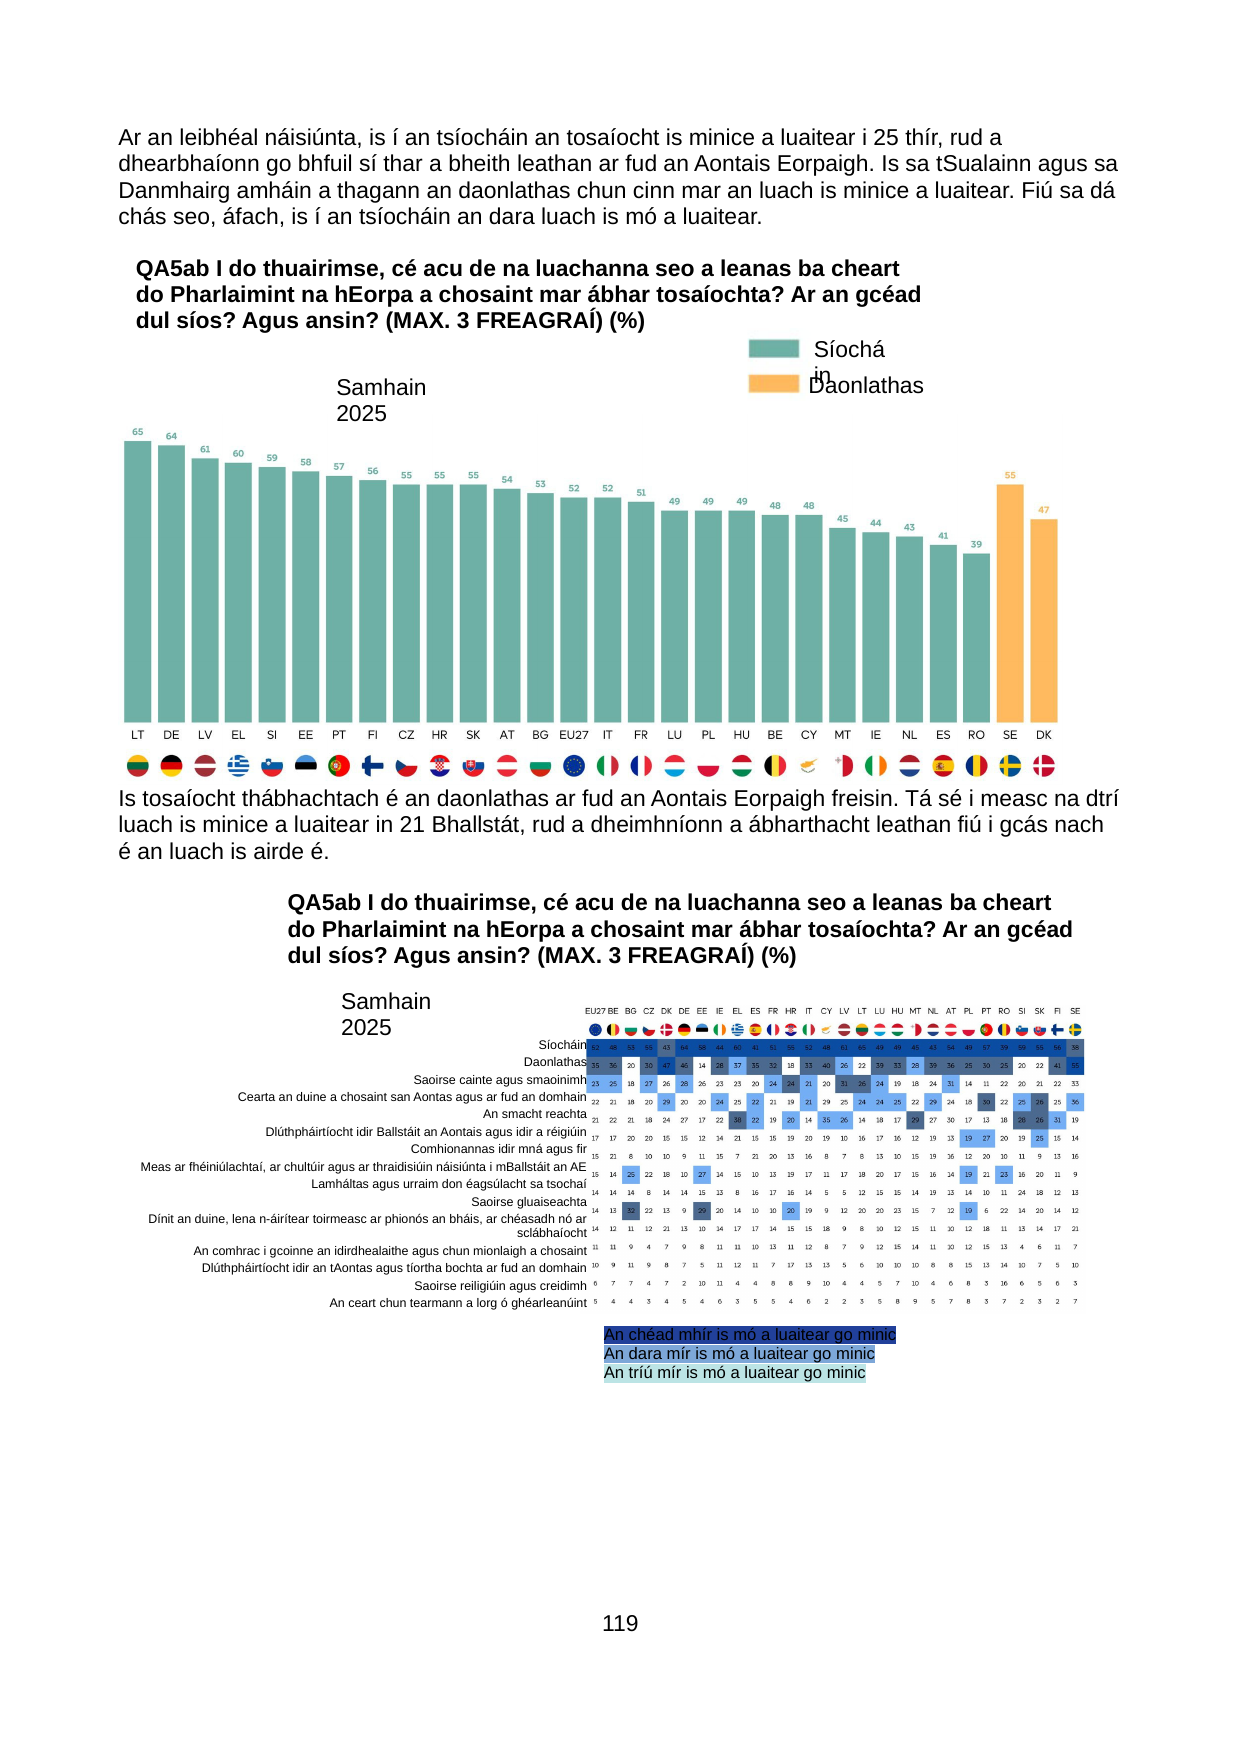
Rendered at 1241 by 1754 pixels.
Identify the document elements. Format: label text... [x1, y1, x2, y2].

picture [118, 414, 1063, 785]
picture [351, 414, 358, 420]
text Ar an leibhéal náisiúnta, is í an tsíocháin an tosaíocht is minice a luaitear i 25 thír, rud a dhearbhaíonn go bhfuil sí thar a bheith leathan ar fud an Aontais Eorpaigh. Is sa tSualainn agus sa Danmhairg amháin a thagann an daonlathas chun cinn mar an luach is minice a luaitear. Fiú sa dá chás seo, áfach, is í an tsíocháin an dara luach is mó a luaitear. [118, 124, 1122, 229]
text Is tosaíocht thábhachtach é an daonlathas ar fud an Aontais Eorpaigh freisin. Tá sé i measc na dtrí luach is minice a luaitear in 21 Bhallstát, rud a dheimhníonn a ábharthacht leathan fiú i gcás nach é an luach is airde é. [118, 241, 1122, 864]
picture [580, 1005, 1086, 1314]
picture [740, 328, 816, 401]
picture [812, 379, 816, 391]
